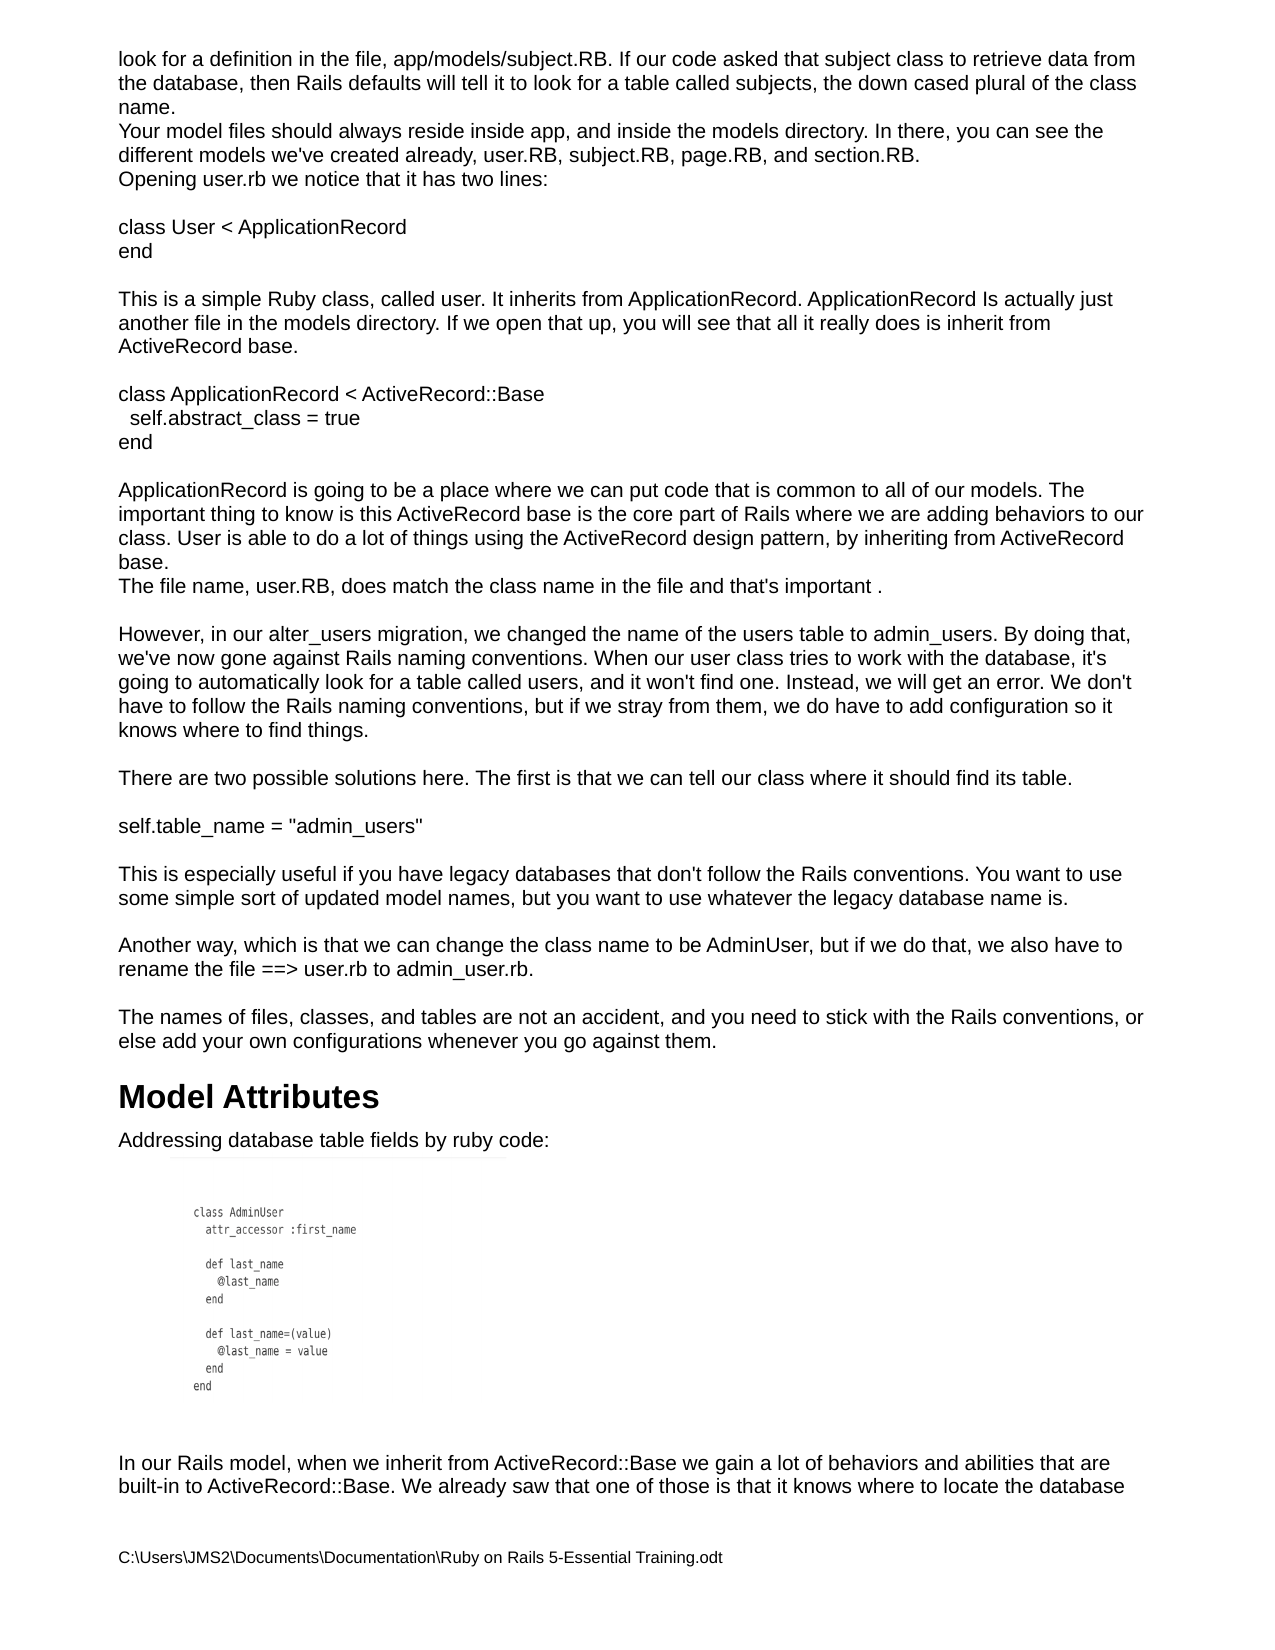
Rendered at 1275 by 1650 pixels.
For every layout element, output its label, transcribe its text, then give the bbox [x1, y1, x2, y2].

picture [180, 1152, 507, 1403]
subtitle Model Attributes [118, 1077, 1157, 1116]
text class User < ApplicationRecord end [118, 214, 1157, 262]
text Another way, which is that we can change the class name to be AdminUser, but if we do that, we also have to rename the file ==> user.rb to admin_user.rb. [118, 933, 1157, 981]
text Addressing database table fields by ruby code: [118, 1128, 1157, 1152]
text There are two possible solutions here. The first is that we can tell our class where it should find its table. [118, 766, 1157, 789]
text look for a definition in the file, app/models/subject.RB. If our code asked that subject class to retrieve data from the database, then Rails defaults will tell it to look for a table called subjects, the down cased plural of the class name. [118, 47, 1157, 119]
text Opening user.rb we notice that it has two lines: [118, 167, 1157, 191]
text ApplicationRecord is going to be a place where we can put code that is common to all of our models. The important thing to know is this ActiveRecord base is the core part of Rails where we are adding behaviors to our class. User is able to do a lot of things using the ActiveRecord design pattern, by inheriting from ActiveRecord base. [118, 478, 1157, 574]
text In our Rails model, when we inherit from ActiveRecord::Base we gain a lot of behaviors and abilities that are built-in to ActiveRecord::Base. We already saw that one of those is that it knows where to locate the database [118, 1450, 1157, 1498]
text This is especially useful if you have legacy databases that don't follow the Rails conventions. You want to use some simple sort of updated model names, but you want to use whatever the legacy database name is. [118, 861, 1157, 909]
text The names of files, classes, and tables are not an accident, and you need to stick with the Rails conventions, or else add your own configurations whenever you go against them. [118, 1005, 1157, 1053]
text Your model files should always reside inside app, and inside the models directory. In there, you can see the different models we've created already, user.RB, subject.RB, page.RB, and section.RB. [118, 119, 1157, 167]
text This is a simple Ruby class, called user. It inherits from ApplicationRecord. ApplicationRecord Is actually just another file in the models directory. If we open that up, you will see that all it really does is inherit from ActiveRecord base. [118, 286, 1157, 358]
text However, in our alter_users migration, we changed the name of the users table to admin_users. By doing that, we've now gone against Rails naming conventions. When our user class tries to work with the database, it's going to automatically look for a table called users, and it won't find one. Instead, we will get an error. We don't have to follow the Rails naming conventions, but if we stray from them, we do have to add configuration so it knows where to find things. [118, 622, 1157, 742]
text The file name, user.RB, does match the class name in the file and that's important . [118, 574, 1157, 598]
text self.table_name = "admin_users" [118, 813, 1157, 837]
text class ApplicationRecord < ActiveRecord::Base self.abstract_class = true end [118, 382, 1157, 454]
